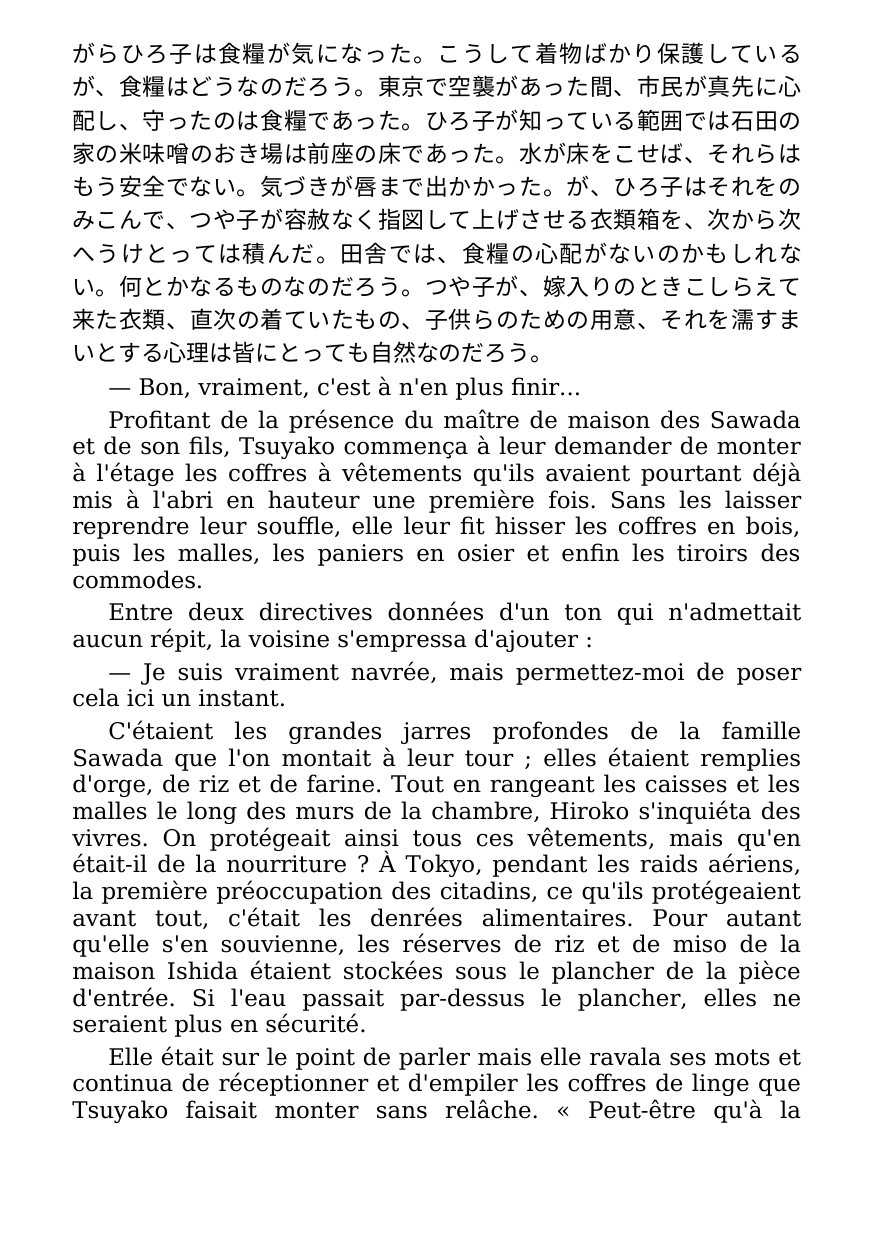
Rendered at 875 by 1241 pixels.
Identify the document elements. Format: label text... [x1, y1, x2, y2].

text Elle était sur le point de parler mais elle ravala ses mots et continua de réceptionner et d'empiler les coffres de linge que Tsuyako faisait monter sans relâche. « Peut-être qu'à la [72, 1044, 802, 1124]
text — Bon, vraiment, c'est à n'en plus finir... [72, 374, 802, 401]
text — Je suis vraiment navrée, mais permettez-moi de poser cela ici un instant. [72, 659, 802, 712]
text がらひろ子は食糧が気になった。こうして着物ばかり保護しているが、食糧はどうなのだろう。東京で空襲があった間、市民が真先に心配し、守ったのは食糧であった。ひろ子が知っている範囲では石田の家の米味噌のおき場は前座の床であった。水が床をこせば、それらはもう安全でない。気づきが唇まで出かかった。が、ひろ子はそれをのみこんで、つや子が容赦なく指図して上げさせる衣類箱を、次から次へうけとっては積んだ。田舎では、食糧の心配がないのかもしれない。何とかなるものなのだろう。つや子が、嫁入りのときこしらえて来た衣類、直次の着ていたもの、子供らのための用意、それを濡すまいとする心理は皆にとっても自然なのだろう。 [72, 36, 802, 368]
text C'étaient les grandes jarres profondes de la famille Sawada que l'on montait à leur tour ; elles étaient remplies d'orge, de riz et de farine. Tout en rangeant les caisses et les malles le long des murs de la chambre, Hiroko s'inquiéta des vivres. On protégeait ainsi tous ces vêtements, mais qu'en était-il de la nourriture ? À Tokyo, pendant les raids aériens, la première préoccupation des citadins, ce qu'ils protégeaient avant tout, c'était les denrées alimentaires. Pour autant qu'elle s'en souvienne, les réserves de riz et de miso de la maison Ishida étaient stockées sous le plancher de la pièce d'entrée. Si l'eau passait par-dessus le plancher, elles ne seraient plus en sécurité. [72, 718, 802, 1038]
text Profitant de la présence du maître de maison des Sawada et de son fils, Tsuyako commença à leur demander de monter à l'étage les coffres à vêtements qu'ils avaient pourtant déjà mis à l'abri en hauteur une première fois. Sans les laisser reprendre leur souffle, elle leur fit hisser les coffres en bois, puis les malles, les paniers en osier et enfin les tiroirs des commodes. [72, 407, 802, 593]
text Entre deux directives données d'un ton qui n'admettait aucun répit, la voisine s'empressa d'ajouter : [72, 599, 802, 653]
